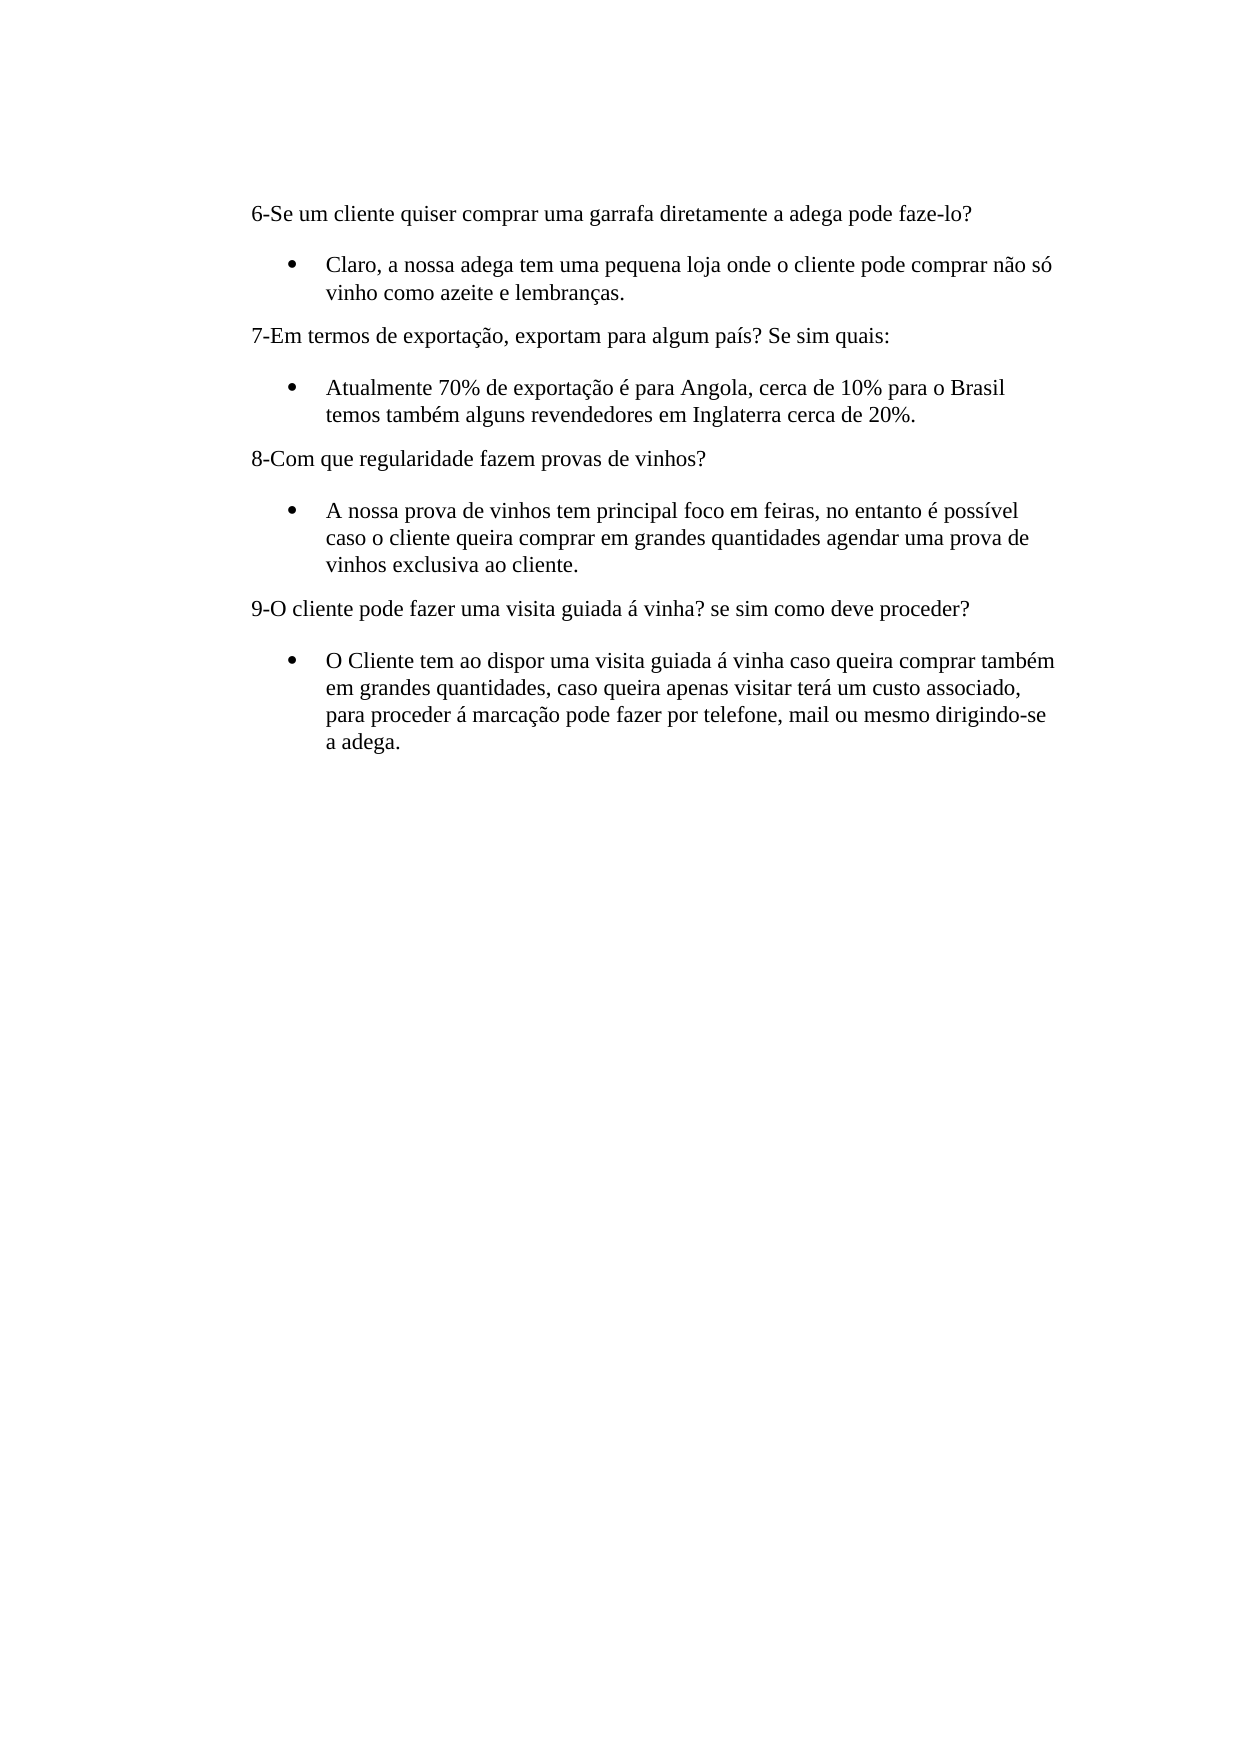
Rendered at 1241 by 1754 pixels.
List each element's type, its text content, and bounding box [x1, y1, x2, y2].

text 9-O cliente pode fazer uma visita guiada á vinha? se sim como deve proceder? [177, 595, 1063, 621]
text 7-Em termos de exportação, exportam para algum país? Se sim quais: [177, 322, 1063, 349]
list Atualmente 70% de exportação é para Angola, cerca de 10% para o Brasil temos também alguns revendedores em Inglaterra cerca de 20%. [288, 374, 1063, 428]
list O Cliente tem ao dispor uma visita guiada á vinha caso queira comprar também em grandes quantidades, caso queira apenas visitar terá um custo associado, para proceder á marcação pode fazer por telefone, mail ou mesmo dirigindo-se a adega. [288, 647, 1063, 755]
text 8-Com que regularidade fazem provas de vinhos? [177, 445, 1063, 472]
text 6-Se um cliente quiser comprar uma garrafa diretamente a adega pode faze-lo? [177, 199, 1063, 226]
list Claro, a nossa adega tem uma pequena loja onde o cliente pode comprar não só vinho como azeite e lembranças. [288, 252, 1063, 305]
list A nossa prova de vinhos tem principal foco em feiras, no entanto é possível caso o cliente queira comprar em grandes quantidades agendar uma prova de vinhos exclusiva ao cliente. [288, 497, 1063, 578]
